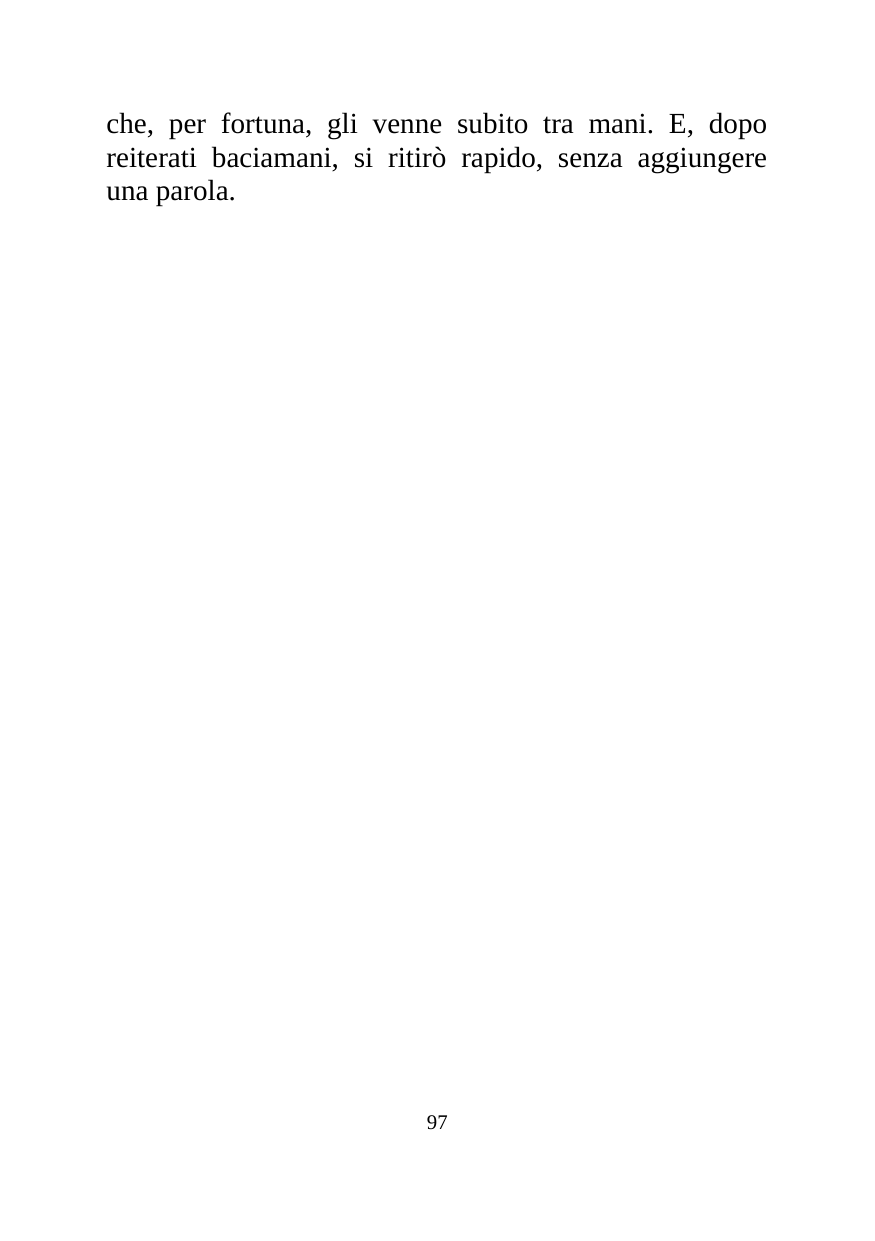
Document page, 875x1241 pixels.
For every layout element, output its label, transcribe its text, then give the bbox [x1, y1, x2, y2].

text che, per fortuna, gli venne subito tra mani. E, dopo reiterati baciamani, si ritirò rapido, senza aggiungere una parola. [106, 106, 768, 207]
